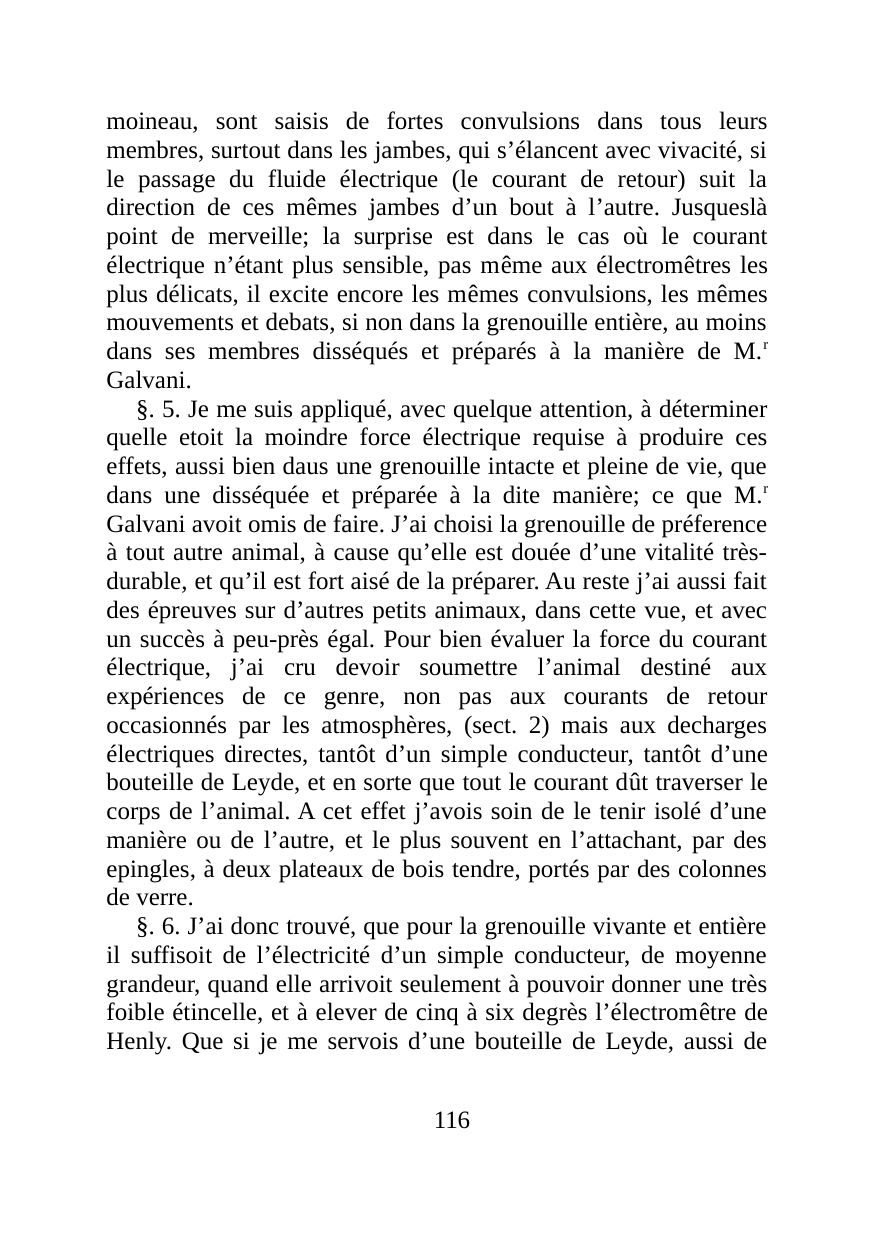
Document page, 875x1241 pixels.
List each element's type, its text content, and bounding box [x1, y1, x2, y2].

text moineau, sont saisis de fortes convulsions dans tous leurs membres, surtout dans les jambes, qui s’élancent avec vivacité, si le passage du fluide électrique (le courant de retour) suit la direction de ces mêmes jambes d’un bout à l’autre. Jusqueslà point de merveille; la surprise est dans le cas où le courant électrique n’étant plus sensible, pas même aux électromêtres les plus délicats, il excite encore les mêmes convulsions, les mêmes mouvements et debats, si non dans la grenouille entière, au moins dans ses membres disséqués et préparés à la manière de M.r Galvani. [106, 106, 768, 394]
text §. 6. J’ai donc trouvé, que pour la grenouille vivante et entière il suffisoit de l’électricité d’un simple conducteur, de moyenne grandeur, quand elle arrivoit seulement à pouvoir donner une très foible étincelle, et à elever de cinq à six degrès l’électromêtre de Henly. Que si je me servois d’une bouteille de Leyde, aussi de [106, 911, 768, 1055]
text §. 5. Je me suis appliqué, avec quelque attention, à déterminer quelle etoit la moindre force électrique requise à produire ces effets, aussi bien daus une grenouille intacte et pleine de vie, que dans une disséquée et préparée à la dite manière; ce que M.r Galvani avoit omis de faire. J’ai choisi la grenouille de préference à tout autre animal, à cause qu’elle est douée d’une vitalité très-durable, et qu’il est fort aisé de la préparer. Au reste j’ai aussi fait des épreuves sur d’autres petits animaux, dans cette vue, et avec un succès à peu-près égal. Pour bien évaluer la force du courant électrique, j’ai cru devoir soumettre l’animal destiné aux expériences de ce genre, non pas aux courants de retour occasionnés par les atmosphères, (sect. 2) mais aux decharges électriques directes, tantôt d’un simple conducteur, tantôt d’une bouteille de Leyde, et en sorte que tout le courant dût traverser le corps de l’animal. A cet effet j’avois soin de le tenir isolé d’une manière ou de l’autre, et le plus souvent en l’attachant, par des epingles, à deux plateaux de bois tendre, portés par des colonnes de verre. [106, 394, 768, 911]
